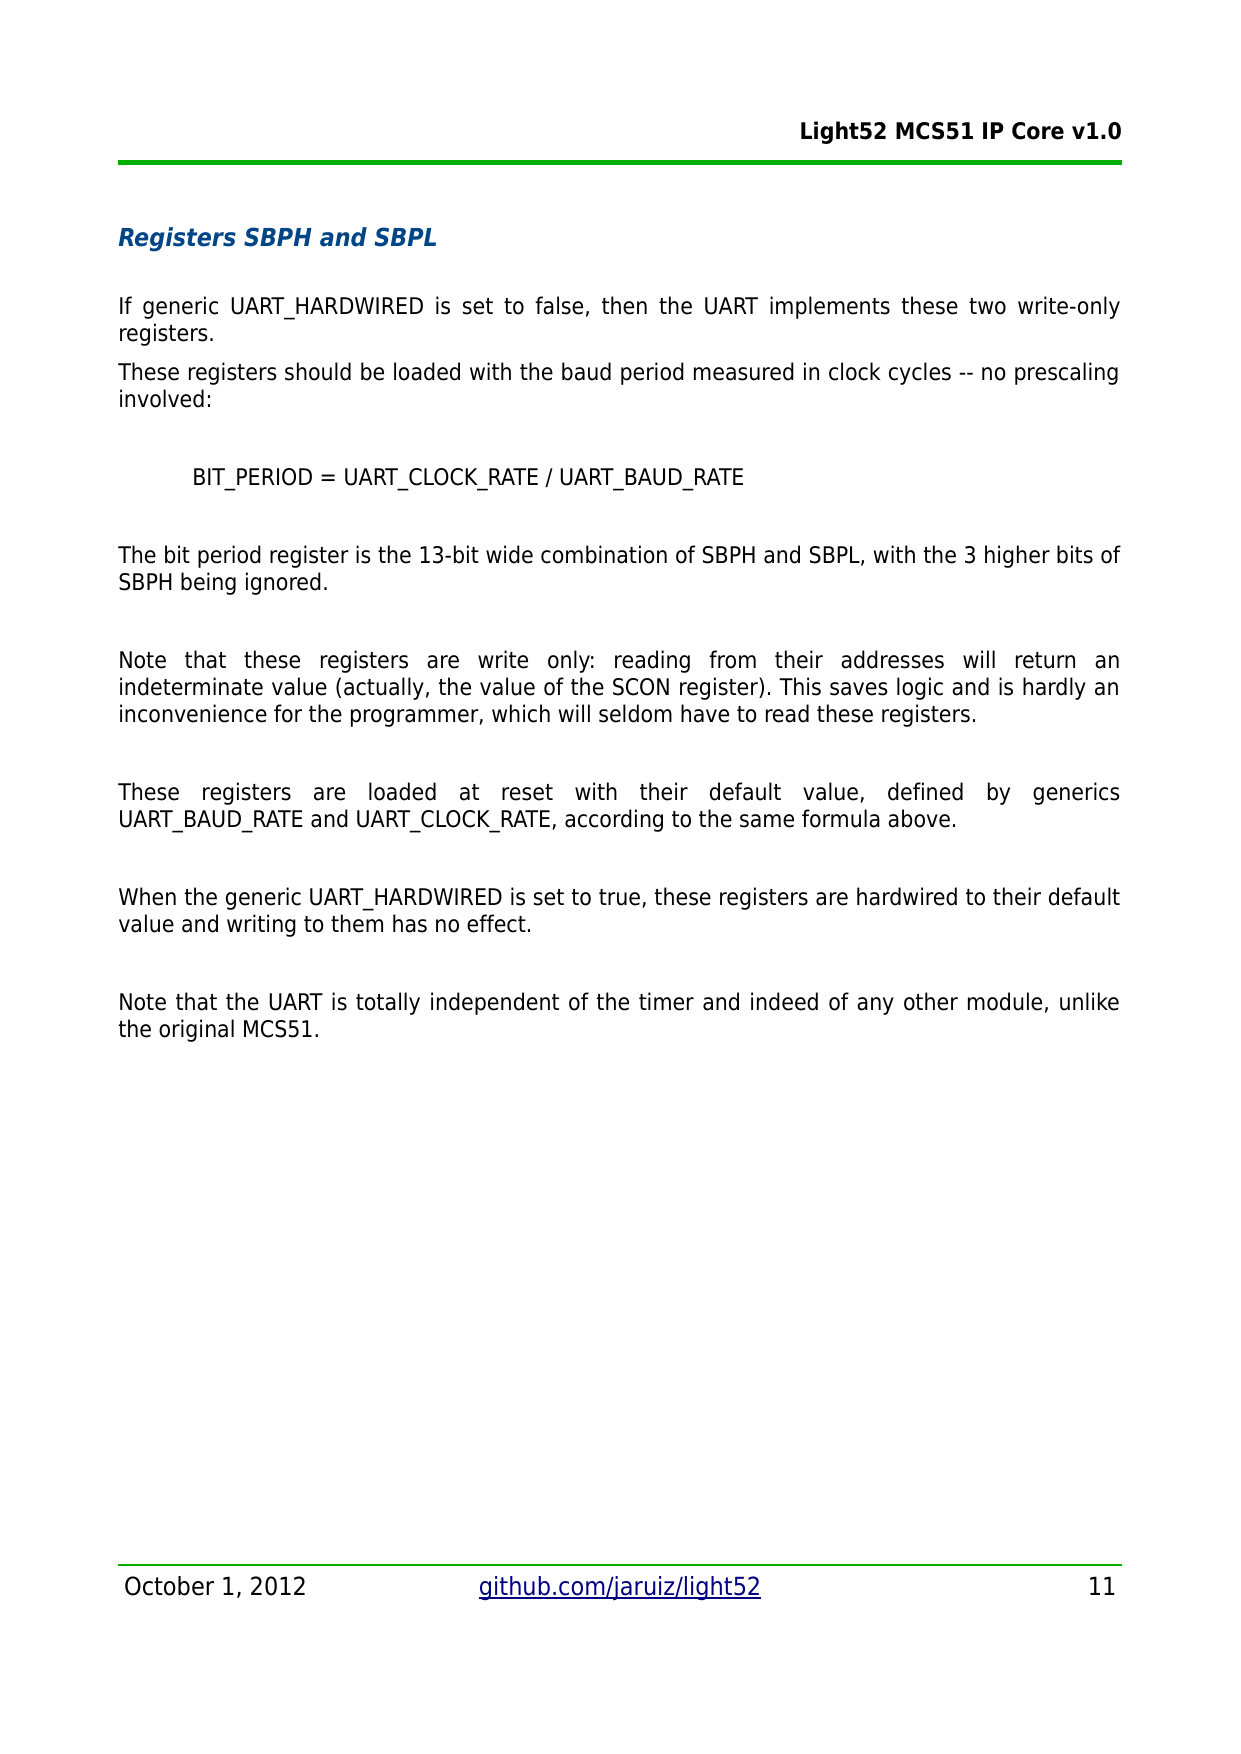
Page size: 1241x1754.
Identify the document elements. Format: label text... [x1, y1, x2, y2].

text These registers should be loaded with the baud period measured in clock cycles -- no prescaling involved: [118, 359, 1122, 413]
text Note that these registers are write only: reading from their addresses will return an indeterminate value (actually, the value of the SCON register). This saves logic and is hardly an inconvenience for the programmer, which will seldom have to read these registers. [118, 648, 1122, 728]
text The bit period register is the 13-bit wide combination of SBPH and SBPL, with the 3 higher bits of SBPH being ignored. [118, 543, 1122, 596]
text Note that the UART is totally independent of the timer and indeed of any other module, unlike the original MCS51. [118, 989, 1122, 1043]
text When the generic UART_HARDWIRED is set to true, these registers are hardwired to their default value and writing to them has no effect. [118, 884, 1122, 938]
text These registers are loaded at reset with their default value, defined by generics UART_BAUD_RATE and UART_CLOCK_RATE, according to the same formula above. [118, 779, 1122, 833]
subtitle Registers SBPH and SBPL [118, 223, 1122, 252]
text BIT_PERIOD = UART_CLOCK_RATE / UART_BAUD_RATE [118, 464, 1122, 491]
text If generic UART_HARDWIRED is set to false, then the UART implements these two write-only registers. [118, 293, 1122, 347]
